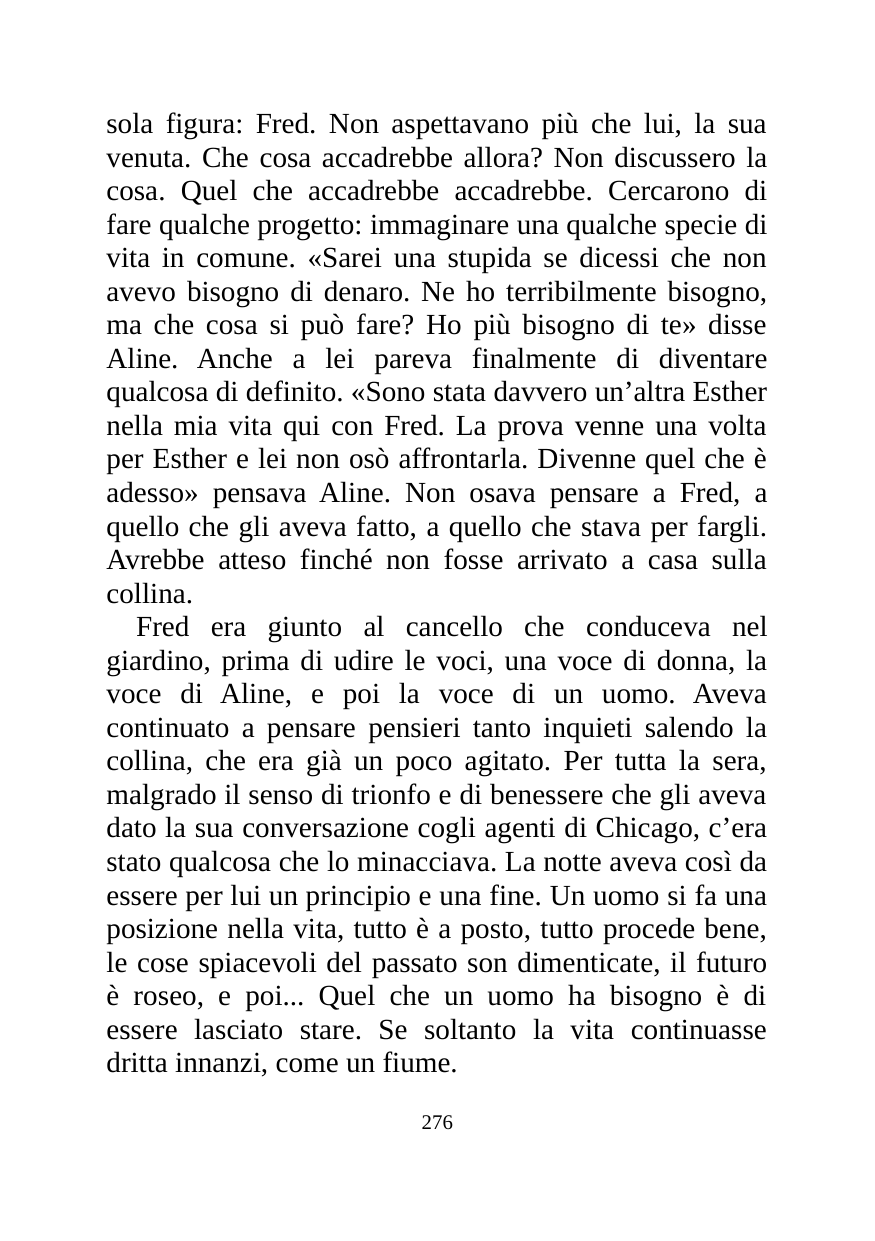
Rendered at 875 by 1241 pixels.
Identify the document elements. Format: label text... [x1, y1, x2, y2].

text sola figura: Fred. Non aspettavano più che lui, la sua venuta. Che cosa accadrebbe allora? Non discussero la cosa. Quel che accadrebbe accadrebbe. Cercarono di fare qualche progetto: immaginare una qualche specie di vita in comune. «Sarei una stupida se dicessi che non avevo bisogno di denaro. Ne ho terribilmente bisogno, ma che cosa si può fare? Ho più bisogno di te» disse Aline. Anche a lei pareva finalmente di diventare qualcosa di definito. «Sono stata davvero un’altra Esther nella mia vita qui con Fred. La prova venne una volta per Esther e lei non osò affrontarla. Divenne quel che è adesso» pensava Aline. Non osava pensare a Fred, a quello che gli aveva fatto, a quello che stava per fargli. Avrebbe atteso finché non fosse arrivato a casa sulla collina. [106, 106, 768, 609]
text Fred era giunto al cancello che conduceva nel giardino, prima di udire le voci, una voce di donna, la voce di Aline, e poi la voce di un uomo. Aveva continuato a pensare pensieri tanto inquieti salendo la collina, che era già un poco agitato. Per tutta la sera, malgrado il senso di trionfo e di benessere che gli aveva dato la sua conversazione cogli agenti di Chicago, c’era stato qualcosa che lo minacciava. La notte aveva così da essere per lui un principio e una fine. Un uomo si fa una posizione nella vita, tutto è a posto, tutto procede bene, le cose spiacevoli del passato son dimenticate, il futuro è roseo, e poi... Quel che un uomo ha bisogno è di essere lasciato stare. Se soltanto la vita continuasse dritta innanzi, come un fiume. [106, 609, 768, 1079]
